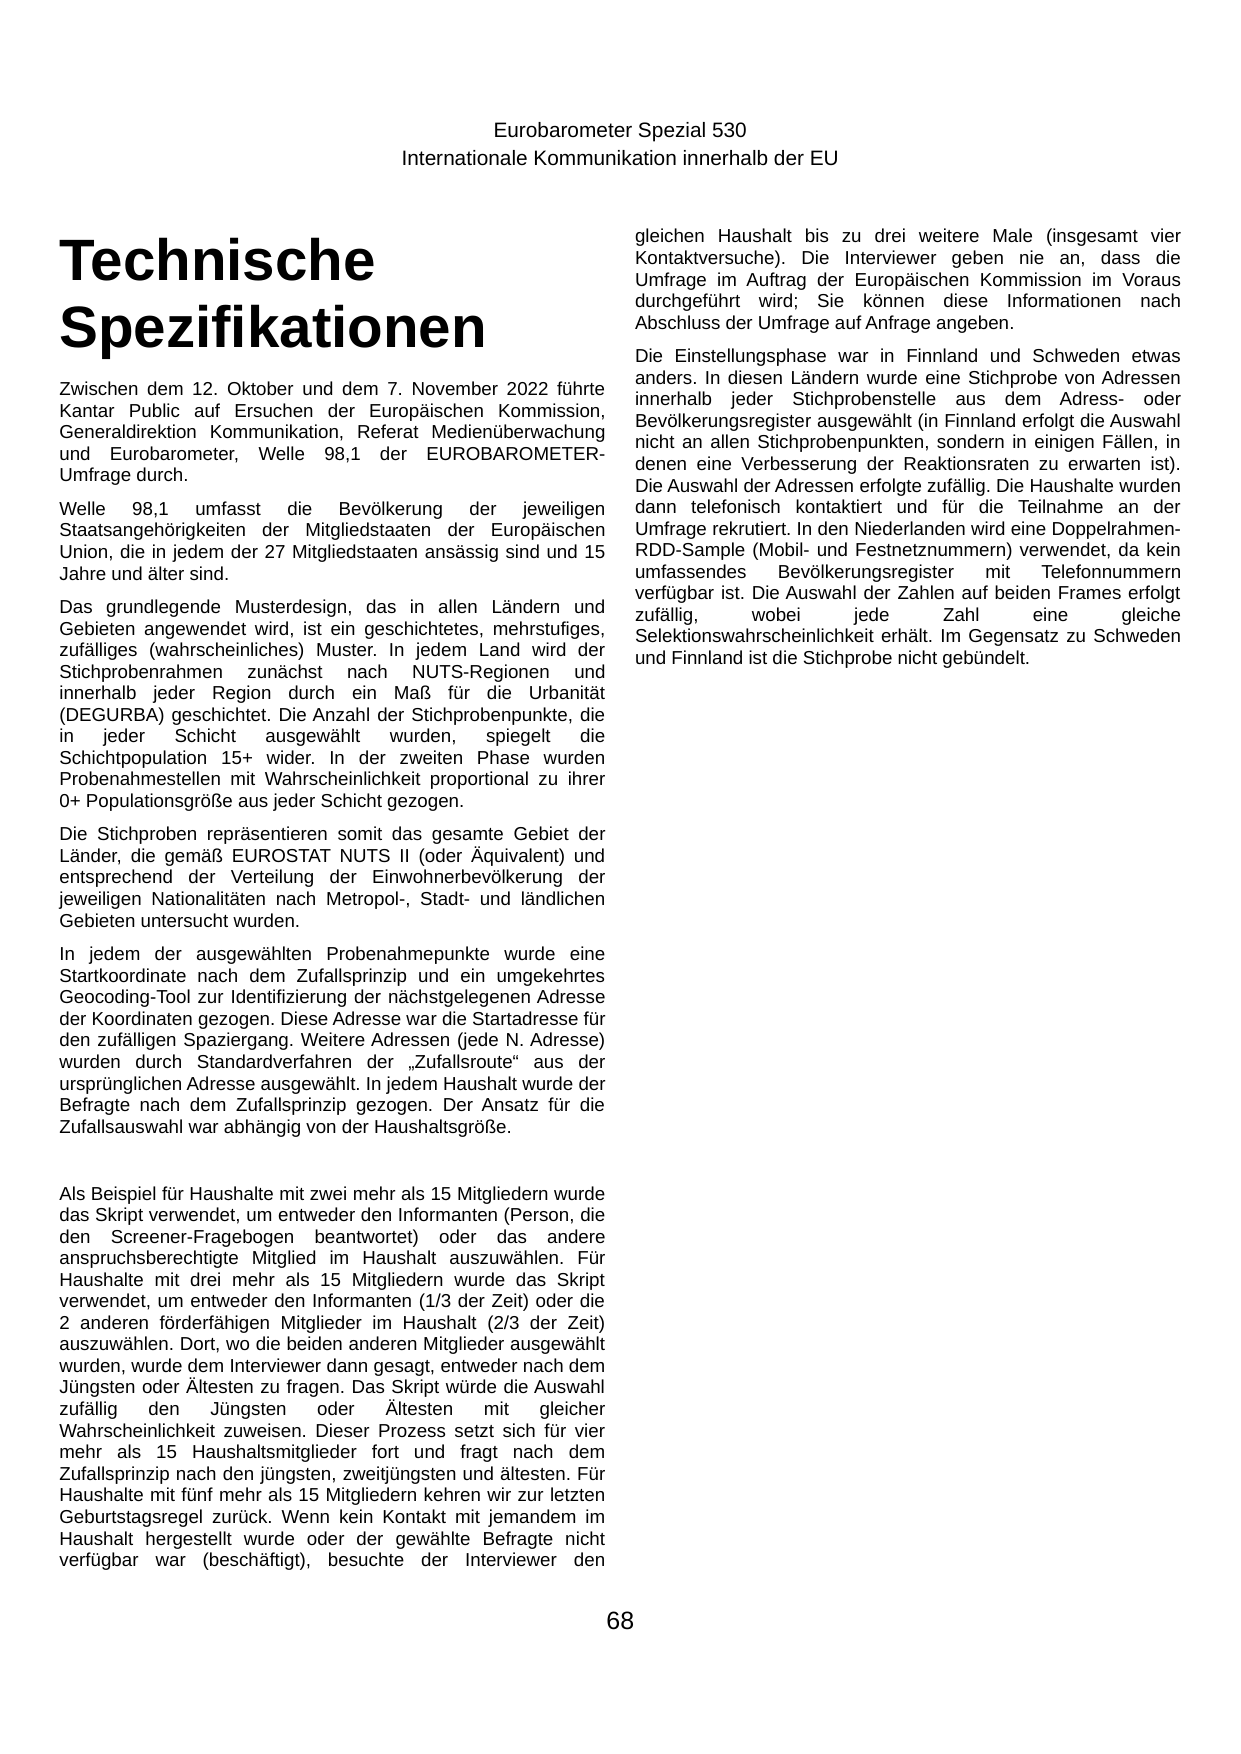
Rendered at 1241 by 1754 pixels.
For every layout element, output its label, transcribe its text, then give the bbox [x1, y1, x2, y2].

text Welle 98,1 umfasst die Bevölkerung der jeweiligen Staatsangehörigkeiten der Mitgliedstaaten der Europäischen Union, die in jedem der 27 Mitgliedstaaten ansässig sind und 15 Jahre und älter sind. [59, 498, 605, 584]
text Die Einstellungsphase war in Finnland und Schweden etwas anders. In diesen Ländern wurde eine Stichprobe von Adressen innerhalb jeder Stichprobenstelle aus dem Adress- oder Bevölkerungsregister ausgewählt (in Finnland erfolgt die Auswahl nicht an allen Stichprobenpunkten, sondern in einigen Fällen, in denen eine Verbesserung der Reaktionsraten zu erwarten ist). Die Auswahl der Adressen erfolgte zufällig. Die Haushalte wurden dann telefonisch kontaktiert und für die Teilnahme an der Umfrage rekrutiert. In den Niederlanden wird eine Doppelrahmen-RDD-Sample (Mobil- und Festnetznummern) verwendet, da kein umfassendes Bevölkerungsregister mit Telefonnummern verfügbar ist. Die Auswahl der Zahlen auf beiden Frames erfolgt zufällig, wobei jede Zahl eine gleiche Selektionswahrscheinlichkeit erhält. Im Gegensatz zu Schweden und Finnland ist die Stichprobe nicht gebündelt. [635, 345, 1181, 668]
text Zwischen dem 12. Oktober und dem 7. November 2022 führte Kantar Public auf Ersuchen der Europäischen Kommission, Generaldirektion Kommunikation, Referat Medienüberwachung und Eurobarometer, Welle 98,1 der EUROBAROMETER-Umfrage durch. [59, 378, 605, 486]
text Als Beispiel für Haushalte mit zwei mehr als 15 Mitgliedern wurde das Skript verwendet, um entweder den Informanten (Person, die den Screener-Fragebogen beantwortet) oder das andere anspruchsberechtigte Mitglied im Haushalt auszuwählen. Für Haushalte mit drei mehr als 15 Mitgliedern wurde das Skript verwendet, um entweder den Informanten (1/3 der Zeit) oder die 2 anderen förderfähigen Mitglieder im Haushalt (2/3 der Zeit) auszuwählen. Dort, wo die beiden anderen Mitglieder ausgewählt wurden, wurde dem Interviewer dann gesagt, entweder nach dem Jüngsten oder Ältesten zu fragen. Das Skript würde die Auswahl zufällig den Jüngsten oder Ältesten mit gleicher Wahrscheinlichkeit zuweisen. Dieser Prozess setzt sich für vier mehr als 15 Haushaltsmitglieder fort und fragt nach dem Zufallsprinzip nach den jüngsten, zweitjüngsten und ältesten. Für Haushalte mit fünf mehr als 15 Mitgliedern kehren wir zur letzten Geburtstagsregel zurück. Wenn kein Kontakt mit jemandem im Haushalt hergestellt wurde oder der gewählte Befragte nicht verfügbar war (beschäftigt), besuchte der Interviewer den [59, 1182, 605, 1570]
subtitle Technische Spezifikationen [59, 225, 605, 359]
text gleichen Haushalt bis zu drei weitere Male (insgesamt vier Kontaktversuche). Die Interviewer geben nie an, dass die Umfrage im Auftrag der Europäischen Kommission im Voraus durchgeführt wird; Sie können diese Informationen nach Abschluss der Umfrage auf Anfrage angeben. [635, 225, 1181, 333]
text Das grundlegende Musterdesign, das in allen Ländern und Gebieten angewendet wird, ist ein geschichtetes, mehrstufiges, zufälliges (wahrscheinliches) Muster. In jedem Land wird der Stichprobenrahmen zunächst nach NUTS-Regionen und innerhalb jeder Region durch ein Maß für die Urbanität (DEGURBA) geschichtet. Die Anzahl der Stichprobenpunkte, die in jeder Schicht ausgewählt wurden, spiegelt die Schichtpopulation 15+ wider. In der zweiten Phase wurden Probenahmestellen mit Wahrscheinlichkeit proportional zu ihrer 0+ Populationsgröße aus jeder Schicht gezogen. [59, 596, 605, 811]
text In jedem der ausgewählten Probenahmepunkte wurde eine Startkoordinate nach dem Zufallsprinzip und ein umgekehrtes Geocoding-Tool zur Identifizierung der nächstgelegenen Adresse der Koordinaten gezogen. Diese Adresse war die Startadresse für den zufälligen Spaziergang. Weitere Adressen (jede N. Adresse) wurden durch Standardverfahren der „Zufallsroute“ aus der ursprünglichen Adresse ausgewählt. In jedem Haushalt wurde der Befragte nach dem Zufallsprinzip gezogen. Der Ansatz für die Zufallsauswahl war abhängig von der Haushaltsgröße. [59, 943, 605, 1137]
text Die Stichproben repräsentieren somit das gesamte Gebiet der Länder, die gemäß EUROSTAT NUTS II (oder Äquivalent) und entsprechend der Verteilung der Einwohnerbevölkerung der jeweiligen Nationalitäten nach Metropol-, Stadt- und ländlichen Gebieten untersucht wurden. [59, 823, 605, 931]
